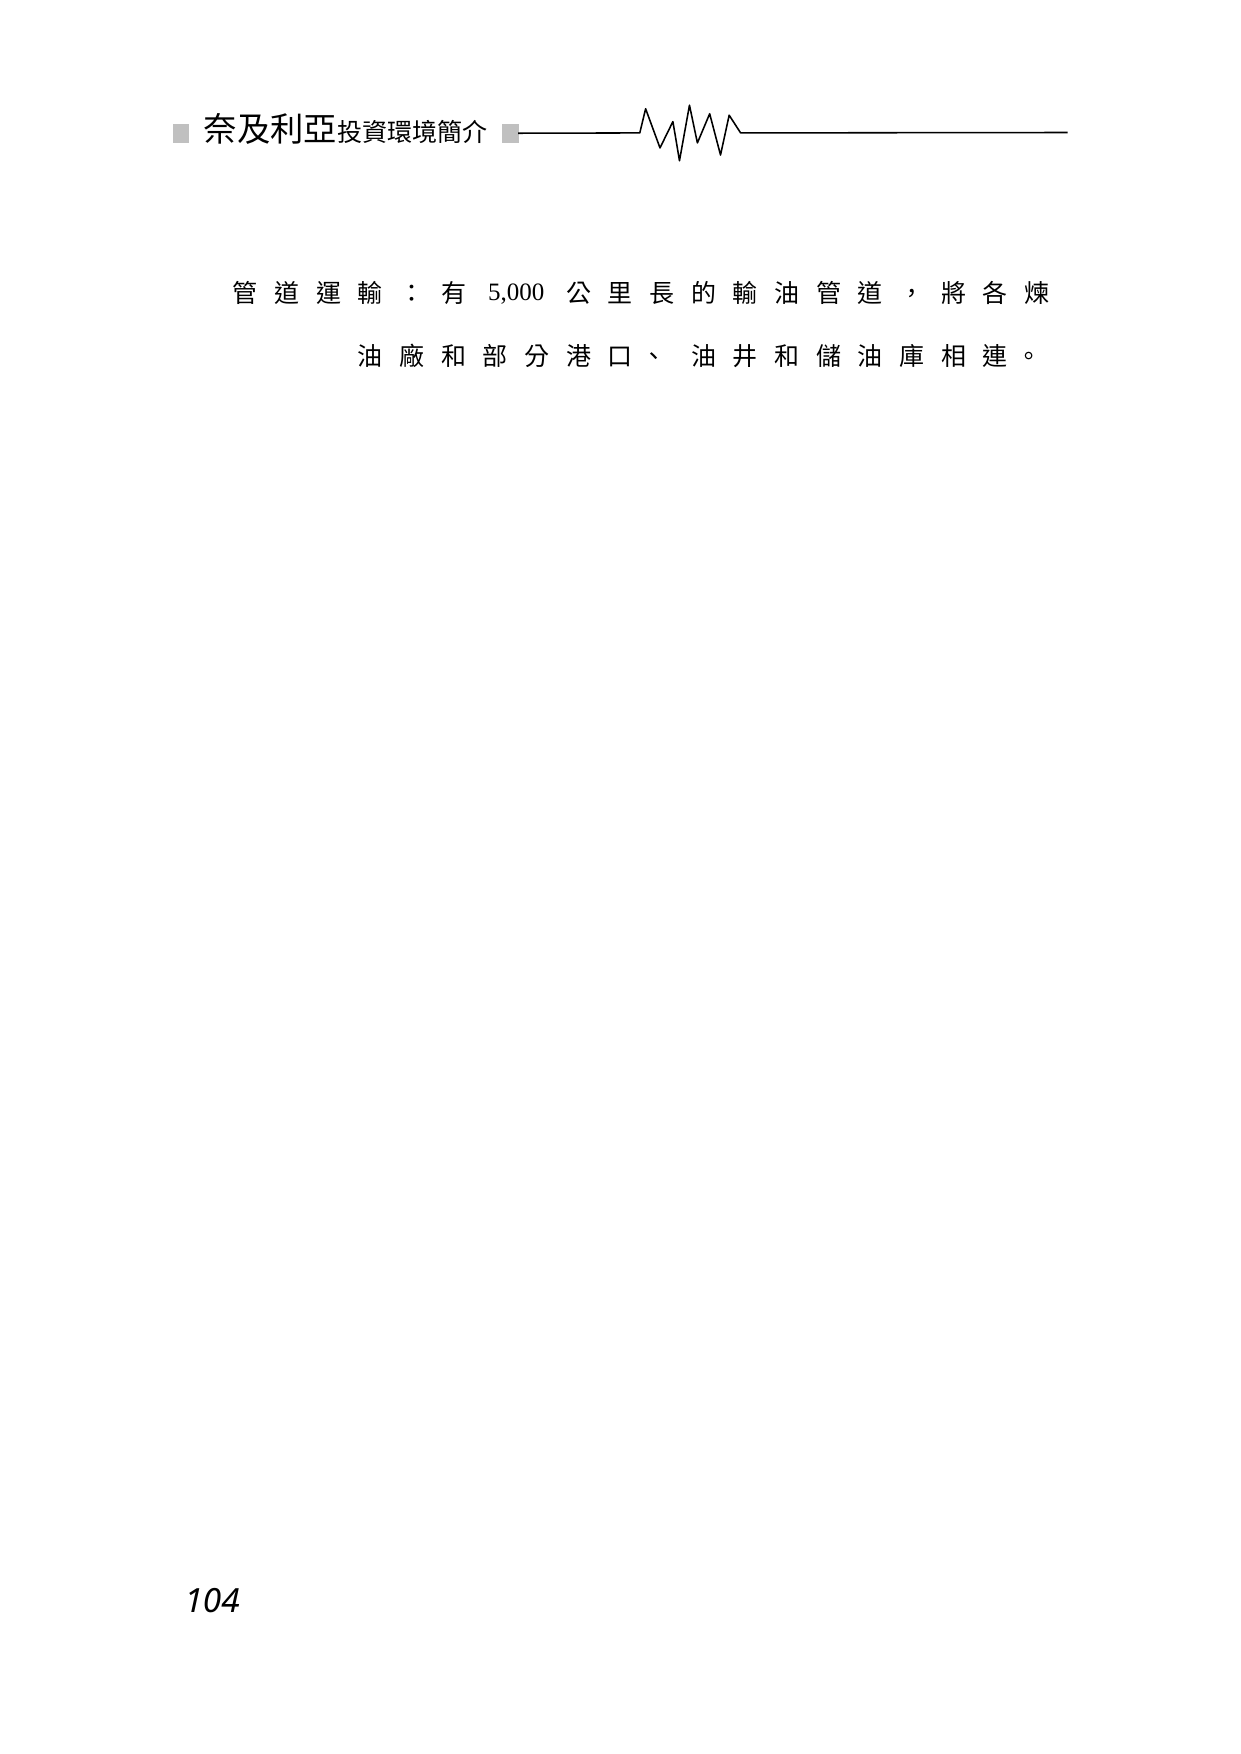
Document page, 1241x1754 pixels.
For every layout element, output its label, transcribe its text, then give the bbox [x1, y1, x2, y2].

text 管道運輸：有5,000公里長的輸油管道，將各煉油廠和部分港口、油井和儲油庫相連。 [207, 250, 1058, 375]
